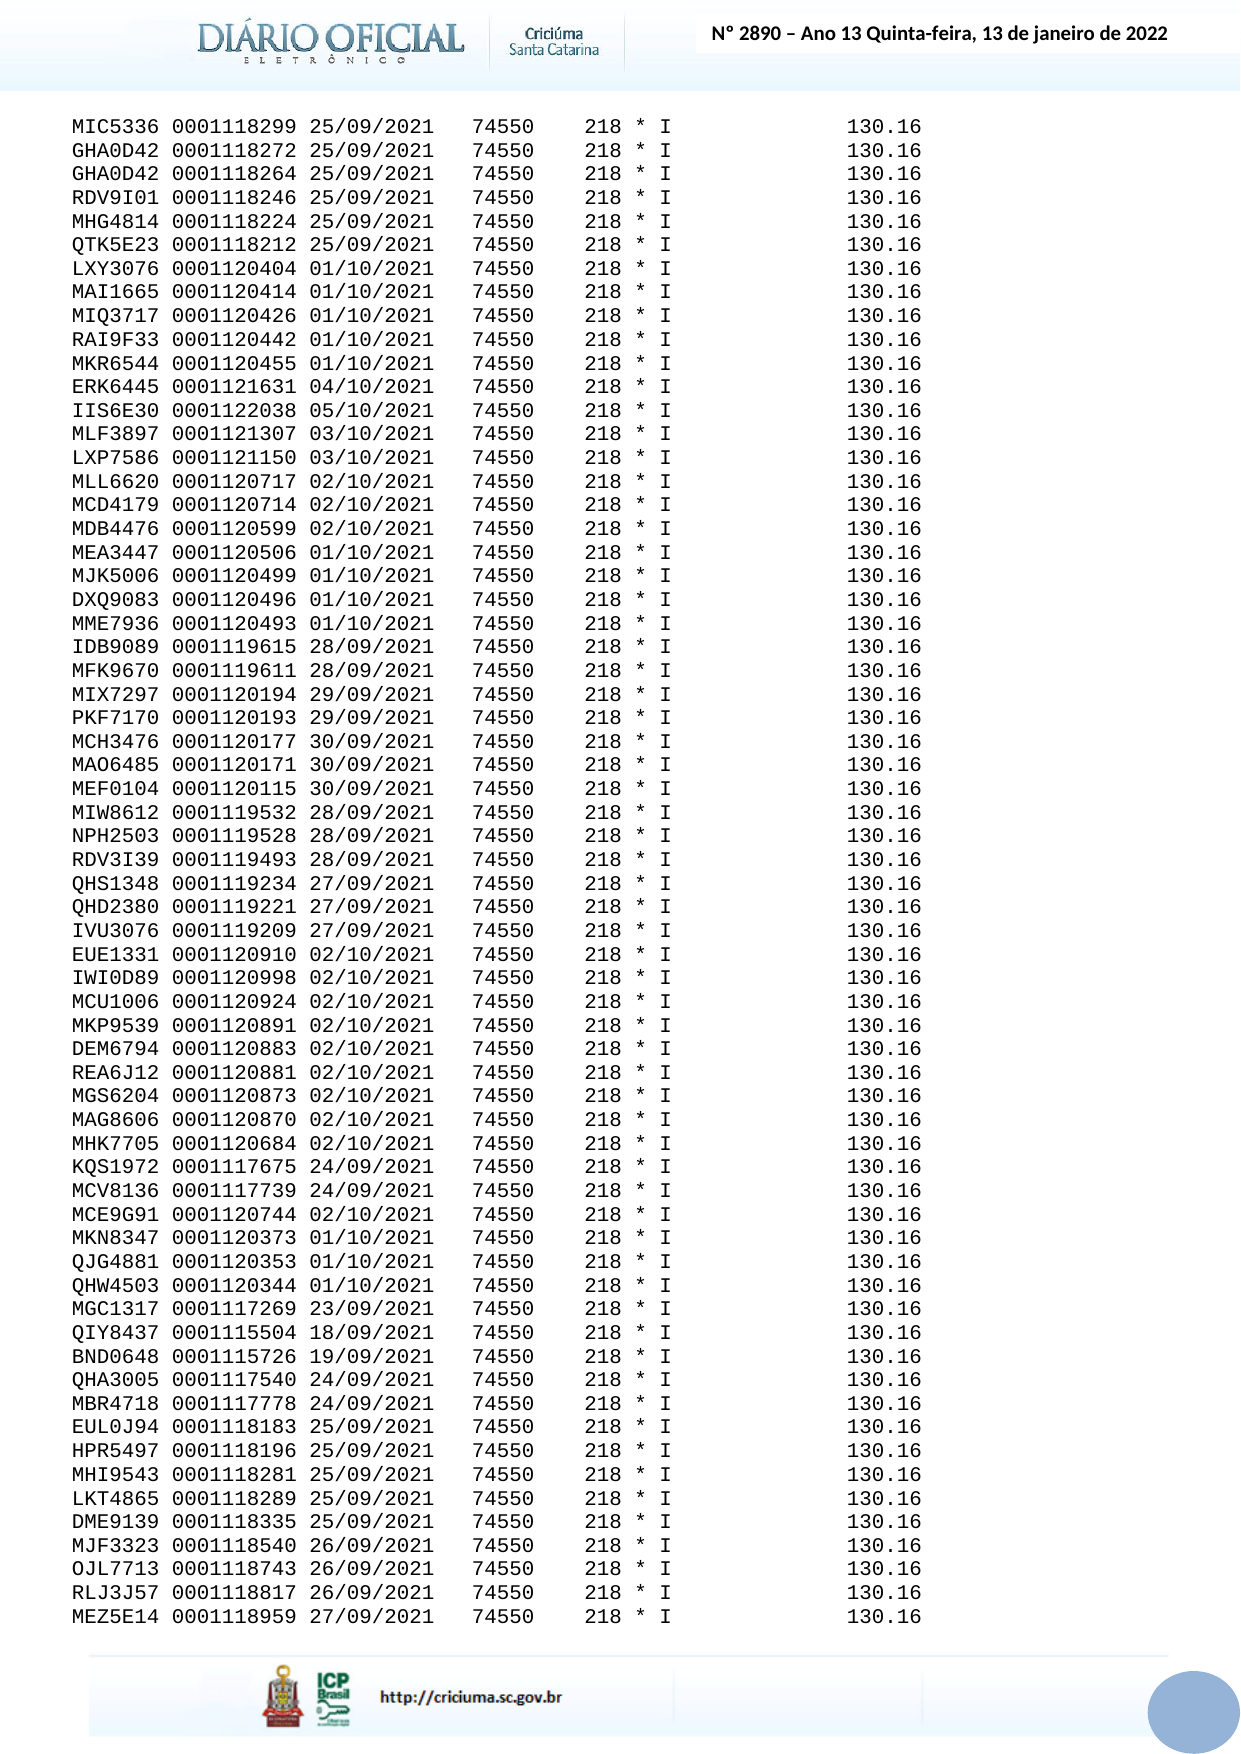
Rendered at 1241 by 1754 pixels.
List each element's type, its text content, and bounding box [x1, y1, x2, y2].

text MFK9670 0001119611 28/09/2021 74550 218 * I 130.16 [59, 660, 1181, 683]
text QJG4881 0001120353 01/10/2021 74550 218 * I 130.16 [59, 1251, 1181, 1275]
text MJK5006 0001120499 01/10/2021 74550 218 * I 130.16 [59, 565, 1181, 589]
text DXQ9083 0001120496 01/10/2021 74550 218 * I 130.16 [59, 589, 1181, 613]
text RAI9F33 0001120442 01/10/2021 74550 218 * I 130.16 [59, 329, 1181, 352]
text MIC5336 0001118299 25/09/2021 74550 218 * I 130.16 [59, 116, 1181, 140]
text MJF3323 0001118540 26/09/2021 74550 218 * I 130.16 [59, 1535, 1181, 1558]
text MKP9539 0001120891 02/10/2021 74550 218 * I 130.16 [59, 1014, 1181, 1038]
text MCU1006 0001120924 02/10/2021 74550 218 * I 130.16 [59, 991, 1181, 1014]
text MIX7297 0001120194 29/09/2021 74550 218 * I 130.16 [59, 683, 1181, 707]
text MIQ3717 0001120426 01/10/2021 74550 218 * I 130.16 [59, 305, 1181, 329]
text IWI0D89 0001120998 02/10/2021 74550 218 * I 130.16 [59, 967, 1181, 991]
text MCD4179 0001120714 02/10/2021 74550 218 * I 130.16 [59, 494, 1181, 518]
text BND0648 0001115726 19/09/2021 74550 218 * I 130.16 [59, 1346, 1181, 1369]
text QTK5E23 0001118212 25/09/2021 74550 218 * I 130.16 [59, 234, 1181, 258]
text MIW8612 0001119532 28/09/2021 74550 218 * I 130.16 [59, 802, 1181, 825]
text ERK6445 0001121631 04/10/2021 74550 218 * I 130.16 [59, 376, 1181, 400]
text LKT4865 0001118289 25/09/2021 74550 218 * I 130.16 [59, 1487, 1181, 1511]
text GHA0D42 0001118264 25/09/2021 74550 218 * I 130.16 [59, 163, 1181, 187]
text DEM6794 0001120883 02/10/2021 74550 218 * I 130.16 [59, 1038, 1181, 1062]
text MHK7705 0001120684 02/10/2021 74550 218 * I 130.16 [59, 1133, 1181, 1156]
text MEZ5E14 0001118959 27/09/2021 74550 218 * I 130.16 [59, 1606, 1181, 1629]
text RLJ3J57 0001118817 26/09/2021 74550 218 * I 130.16 [59, 1582, 1181, 1606]
text IIS6E30 0001122038 05/10/2021 74550 218 * I 130.16 [59, 400, 1181, 423]
text QIY8437 0001115504 18/09/2021 74550 218 * I 130.16 [59, 1322, 1181, 1346]
text QHD2380 0001119221 27/09/2021 74550 218 * I 130.16 [59, 896, 1181, 920]
text MKR6544 0001120455 01/10/2021 74550 218 * I 130.16 [59, 352, 1181, 376]
text MDB4476 0001120599 02/10/2021 74550 218 * I 130.16 [59, 518, 1181, 542]
text MHI9543 0001118281 25/09/2021 74550 218 * I 130.16 [59, 1464, 1181, 1487]
text PKF7170 0001120193 29/09/2021 74550 218 * I 130.16 [59, 707, 1181, 731]
text MLF3897 0001121307 03/10/2021 74550 218 * I 130.16 [59, 423, 1181, 447]
text IVU3076 0001119209 27/09/2021 74550 218 * I 130.16 [59, 920, 1181, 944]
text EUE1331 0001120910 02/10/2021 74550 218 * I 130.16 [59, 944, 1181, 967]
text RDV3I39 0001119493 28/09/2021 74550 218 * I 130.16 [59, 849, 1181, 873]
text GHA0D42 0001118272 25/09/2021 74550 218 * I 130.16 [59, 140, 1181, 163]
text MGC1317 0001117269 23/09/2021 74550 218 * I 130.16 [59, 1298, 1181, 1322]
text MEF0104 0001120115 30/09/2021 74550 218 * I 130.16 [59, 778, 1181, 802]
text NPH2503 0001119528 28/09/2021 74550 218 * I 130.16 [59, 825, 1181, 849]
text QHS1348 0001119234 27/09/2021 74550 218 * I 130.16 [59, 873, 1181, 896]
text EUL0J94 0001118183 25/09/2021 74550 218 * I 130.16 [59, 1417, 1181, 1440]
text MAI1665 0001120414 01/10/2021 74550 218 * I 130.16 [59, 282, 1181, 305]
text LXY3076 0001120404 01/10/2021 74550 218 * I 130.16 [59, 258, 1181, 282]
text MHG4814 0001118224 25/09/2021 74550 218 * I 130.16 [59, 211, 1181, 234]
text OJL7713 0001118743 26/09/2021 74550 218 * I 130.16 [59, 1558, 1181, 1582]
text QHW4503 0001120344 01/10/2021 74550 218 * I 130.16 [59, 1275, 1181, 1298]
text MBR4718 0001117778 24/09/2021 74550 218 * I 130.16 [59, 1393, 1181, 1417]
text LXP7586 0001121150 03/10/2021 74550 218 * I 130.16 [59, 447, 1181, 471]
text MCH3476 0001120177 30/09/2021 74550 218 * I 130.16 [59, 731, 1181, 754]
text MCV8136 0001117739 24/09/2021 74550 218 * I 130.16 [59, 1180, 1181, 1204]
text REA6J12 0001120881 02/10/2021 74550 218 * I 130.16 [59, 1062, 1181, 1086]
text MLL6620 0001120717 02/10/2021 74550 218 * I 130.16 [59, 471, 1181, 494]
text HPR5497 0001118196 25/09/2021 74550 218 * I 130.16 [59, 1440, 1181, 1464]
text MAO6485 0001120171 30/09/2021 74550 218 * I 130.16 [59, 754, 1181, 778]
text MME7936 0001120493 01/10/2021 74550 218 * I 130.16 [59, 613, 1181, 636]
text MEA3447 0001120506 01/10/2021 74550 218 * I 130.16 [59, 542, 1181, 565]
text IDB9089 0001119615 28/09/2021 74550 218 * I 130.16 [59, 636, 1181, 660]
text MGS6204 0001120873 02/10/2021 74550 218 * I 130.16 [59, 1086, 1181, 1109]
text MAG8606 0001120870 02/10/2021 74550 218 * I 130.16 [59, 1109, 1181, 1133]
text MCE9G91 0001120744 02/10/2021 74550 218 * I 130.16 [59, 1204, 1181, 1227]
text DME9139 0001118335 25/09/2021 74550 218 * I 130.16 [59, 1511, 1181, 1535]
text KQS1972 0001117675 24/09/2021 74550 218 * I 130.16 [59, 1156, 1181, 1180]
text QHA3005 0001117540 24/09/2021 74550 218 * I 130.16 [59, 1369, 1181, 1393]
text MKN8347 0001120373 01/10/2021 74550 218 * I 130.16 [59, 1227, 1181, 1251]
text RDV9I01 0001118246 25/09/2021 74550 218 * I 130.16 [59, 187, 1181, 211]
